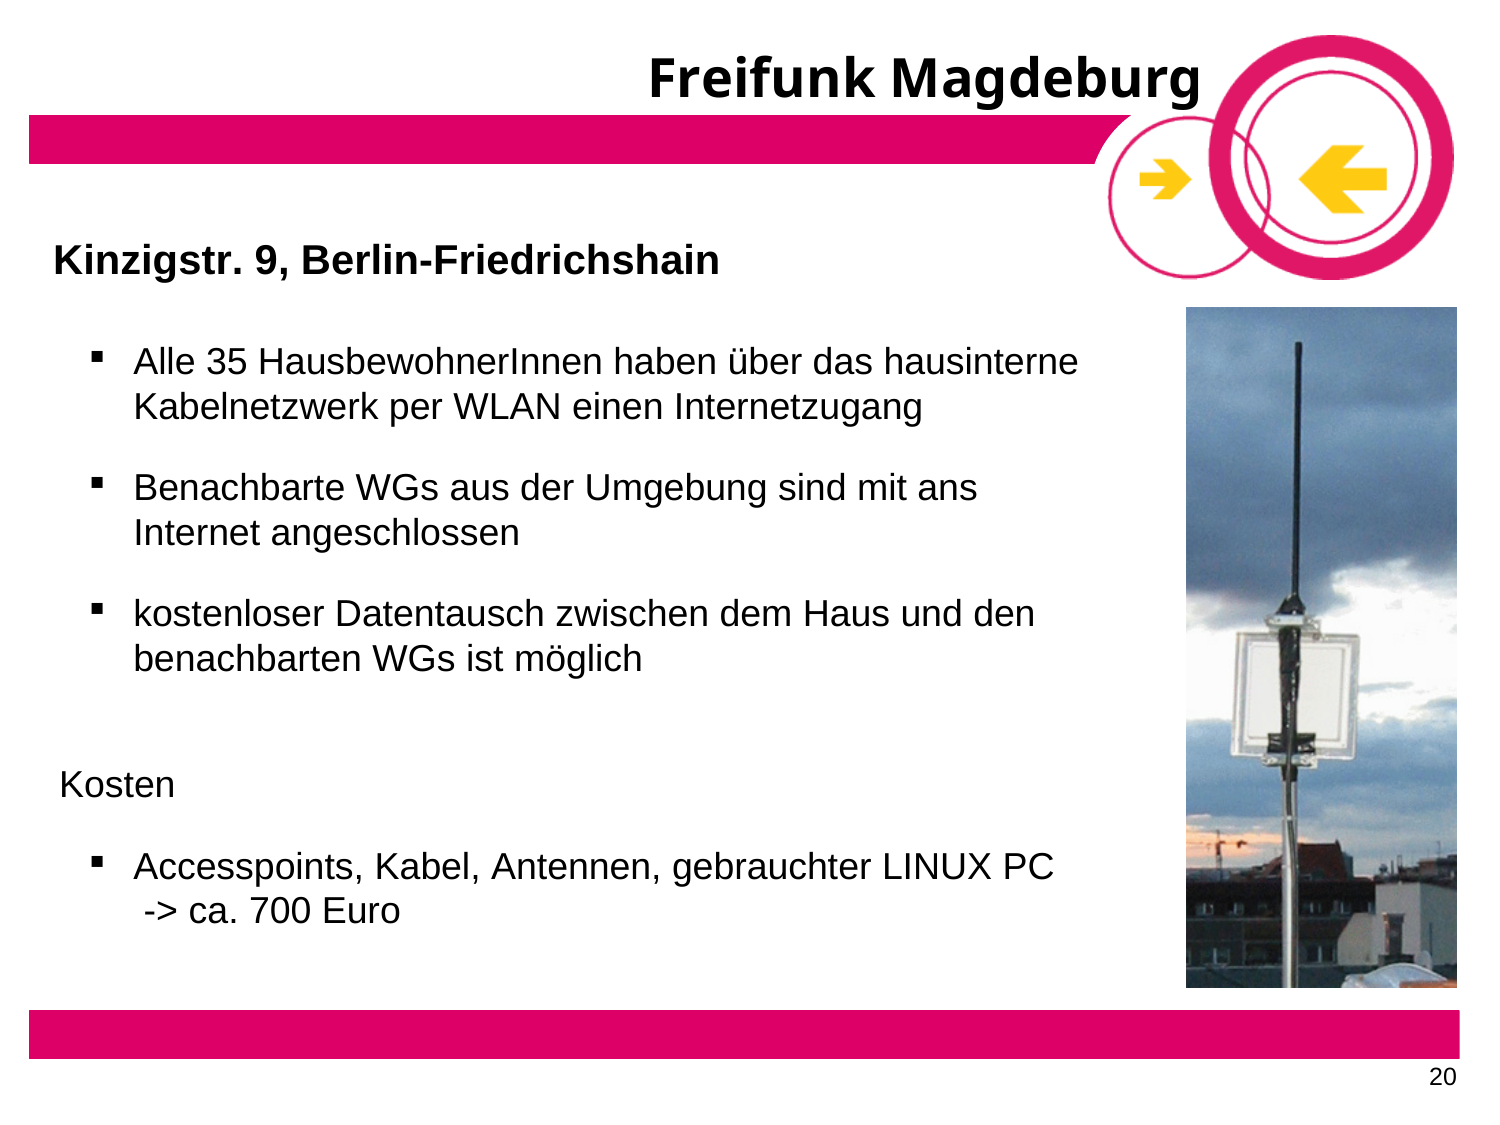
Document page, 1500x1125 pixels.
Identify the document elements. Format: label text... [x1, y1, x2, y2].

text_box Alle 35 HausbewohnerInnen haben über das hausinterne Kabelnetzwerk per WLAN einen Internetzugang Benachbarte WGs aus der Umgebung sind mit ans Internet angeschlossen kostenloser Datentausch zwischen dem Haus und den benachbarten WGs ist möglich Kosten Accesspoints, Kabel, Antennen, gebrauchter LINUX PC -> ca. 700 Euro [59, 337, 1124, 985]
text_box Kinzigstr. 9, Berlin-Friedrichshain [53, 233, 1046, 313]
picture [1186, 307, 1457, 988]
picture [1107, 35, 1454, 280]
